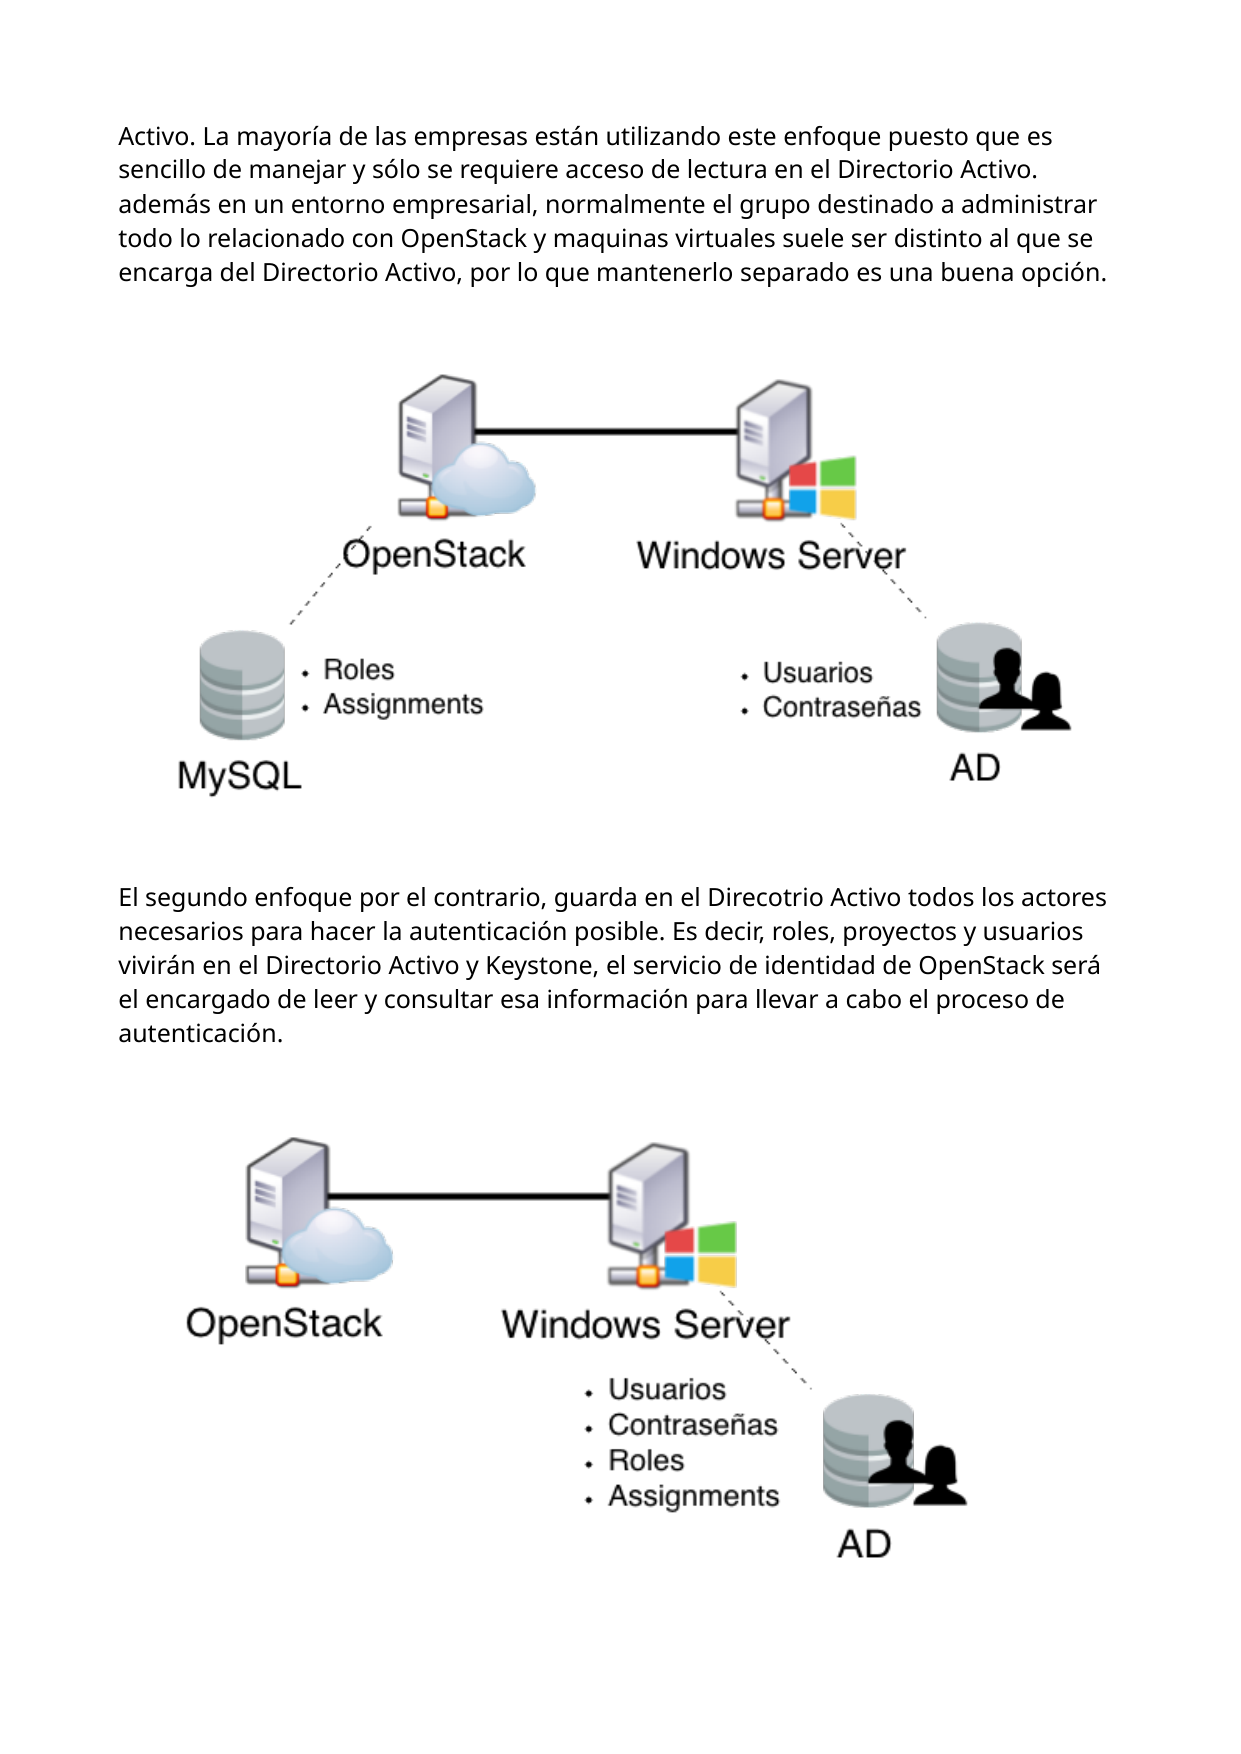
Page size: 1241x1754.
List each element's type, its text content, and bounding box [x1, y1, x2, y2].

text Activo. La mayoría de las empresas están utilizando este enfoque puesto que es sencillo de manejar y sólo se requiere acceso de lectura en el Directorio Activo. además en un entorno empresarial, normalmente el grupo destinado a administrar todo lo relacionado con OpenStack y maquinas virtuales suele ser distinto al que se encarga del Directorio Activo, por lo que mantenerlo separado es una buena opción. [118, 118, 1122, 288]
text El segundo enfoque por el contrario, guarda en el Direcotrio Activo todos los actores necesarios para hacer la autenticación posible. Es decir, roles, proyectos y usuarios vivirán en el Directorio Activo y Keystone, el servicio de identidad de OpenStack será el encargado de leer y consultar esa información para llevar a cabo el proceso de autenticación. [118, 879, 1122, 1049]
picture [154, 1083, 1086, 1590]
picture [177, 322, 1182, 812]
